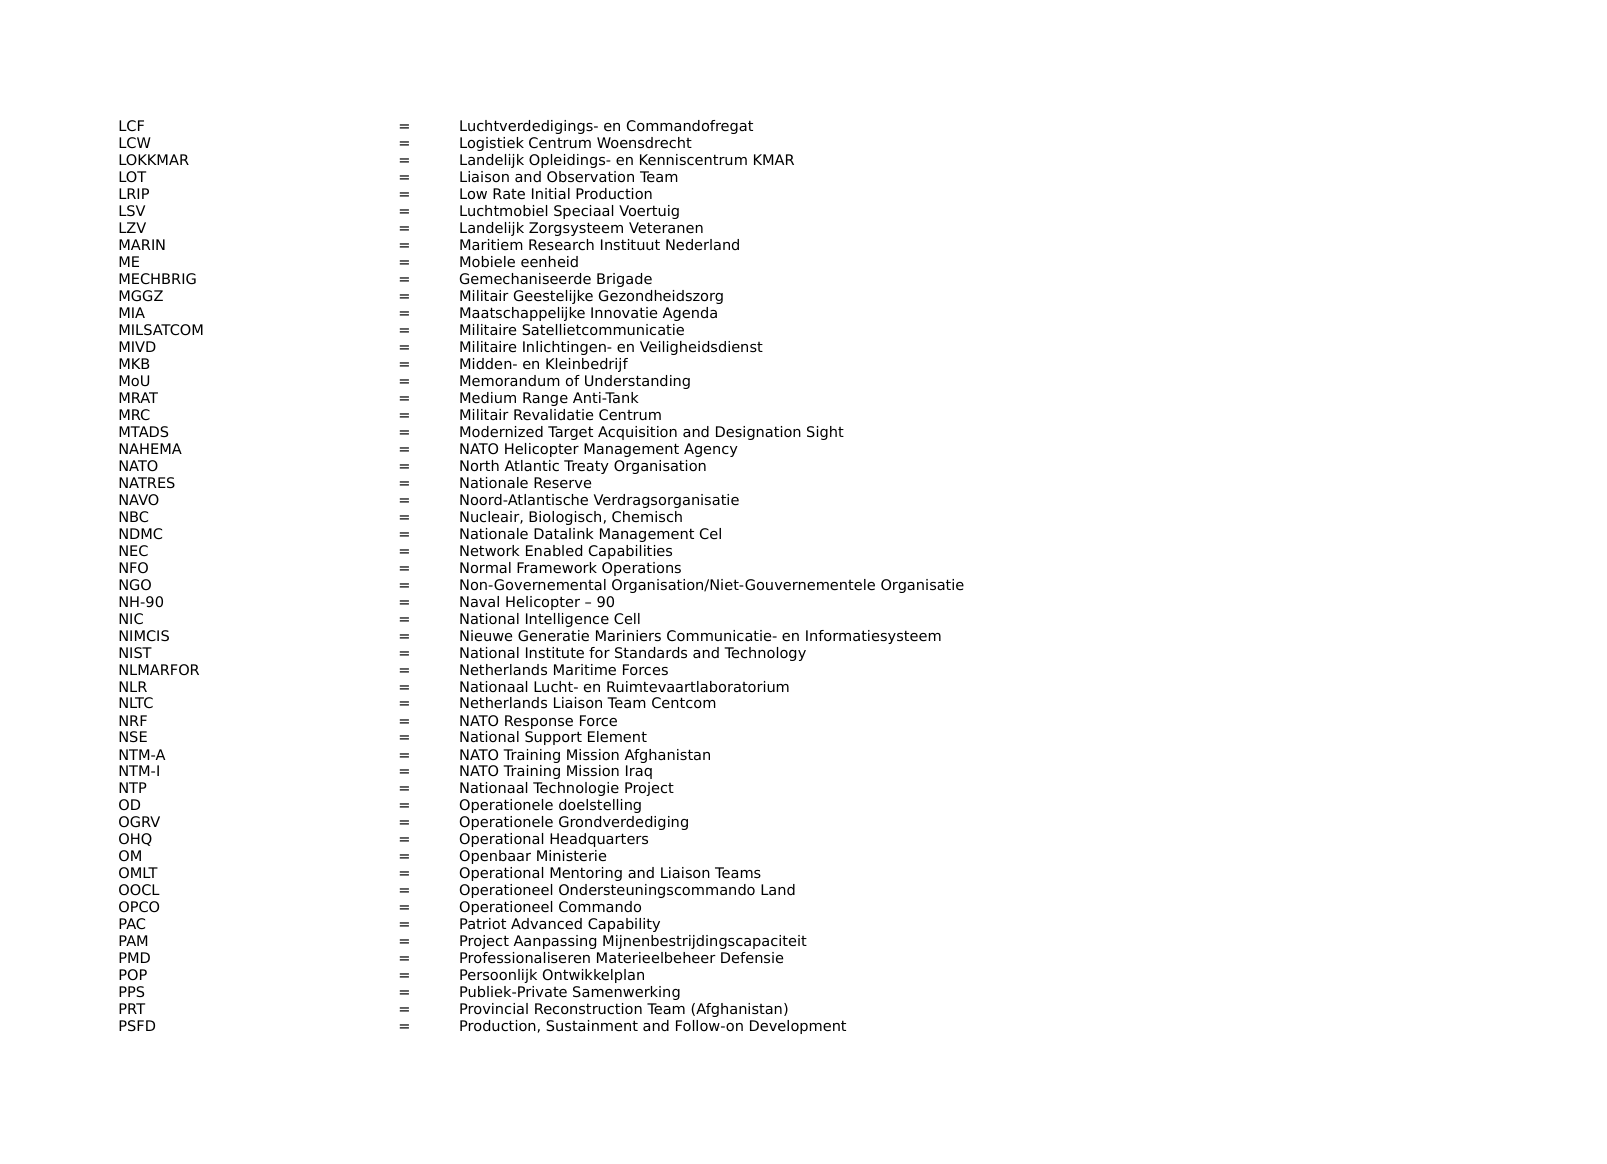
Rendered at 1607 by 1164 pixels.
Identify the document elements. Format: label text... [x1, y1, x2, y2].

table_cell Nationale Datalink Management Cel [453, 526, 1488, 543]
table_cell Naval Helicopter – 90 [453, 594, 1488, 611]
table_cell Netherlands Liaison Team Centcom [453, 695, 1488, 712]
table_cell = [392, 220, 453, 237]
table_cell LOT [118, 169, 392, 186]
table_cell Nationale Reserve [453, 475, 1488, 492]
table_cell Gemechaniseerde Brigade [453, 271, 1488, 288]
table_cell Maatschappelijke Innovatie Agenda [453, 305, 1488, 322]
table_cell Militaire Satellietcommunicatie [453, 322, 1488, 339]
table_cell = [392, 509, 453, 526]
table_cell MIVD [118, 339, 392, 356]
table_cell OOCL [118, 882, 392, 899]
table_cell = [392, 254, 453, 271]
table_cell = [392, 950, 453, 967]
table_cell Provincial Reconstruction Team (Afghanistan) [453, 1001, 1488, 1018]
table_cell OD [118, 797, 392, 814]
table_cell Non-Governemental Organisation/Niet-Gouvernementele Organisatie [453, 577, 1488, 593]
table_cell = [392, 305, 453, 322]
table_cell Persoonlijk Ontwikkelplan [453, 967, 1488, 984]
table_cell MKB [118, 356, 392, 373]
table_cell POP [118, 967, 392, 984]
table_cell LRIP [118, 186, 392, 203]
table_cell OHQ [118, 831, 392, 848]
table_cell = [392, 611, 453, 627]
table_cell = [392, 713, 453, 729]
table_cell NEC [118, 543, 392, 559]
table_cell Militair Revalidatie Centrum [453, 407, 1488, 424]
table_cell = [392, 797, 453, 814]
table_cell LZV [118, 220, 392, 237]
table_cell = [392, 679, 453, 695]
table_cell Operationeel Commando [453, 899, 1488, 916]
table_cell NIMCIS [118, 628, 392, 644]
table_cell = [392, 237, 453, 254]
table_cell MoU [118, 373, 392, 390]
table_cell = [392, 135, 453, 152]
table_cell MARIN [118, 237, 392, 254]
table_cell Midden- en Kleinbedrijf [453, 356, 1488, 373]
table_cell = [392, 746, 453, 763]
table_cell Normal Framework Operations [453, 560, 1488, 577]
table_cell OGRV [118, 814, 392, 831]
table_cell NIST [118, 645, 392, 661]
table_cell PRT [118, 1001, 392, 1018]
table_cell Landelijk Zorgsysteem Veteranen [453, 220, 1488, 237]
table_cell NATRES [118, 475, 392, 492]
table_cell = [392, 288, 453, 305]
table_cell = [392, 594, 453, 611]
table_cell = [392, 729, 453, 746]
table_cell Operationele Grondverdediging [453, 814, 1488, 831]
table_cell NTM-A [118, 746, 392, 763]
table_cell Operational Mentoring and Liaison Teams [453, 865, 1488, 882]
table_cell = [392, 356, 453, 373]
table_cell OPCO [118, 899, 392, 916]
table_cell National Institute for Standards and Technology [453, 645, 1488, 661]
table_cell LOKKMAR [118, 152, 392, 169]
table_cell Liaison and Observation Team [453, 169, 1488, 186]
table_cell Project Aanpassing Mijnenbestrijdingscapaciteit [453, 933, 1488, 950]
table_cell NATO Training Mission Afghanistan [453, 746, 1488, 763]
table_cell = [392, 1001, 453, 1018]
table_cell PMD [118, 950, 392, 967]
table_cell = [392, 848, 453, 865]
table_cell NDMC [118, 526, 392, 543]
table_cell Production, Sustainment and Follow-on Development [453, 1018, 1488, 1035]
table_cell NRF [118, 713, 392, 729]
table_cell MRAT [118, 390, 392, 407]
table_cell = [392, 984, 453, 1001]
table_cell = [392, 152, 453, 169]
table_cell NLTC [118, 695, 392, 712]
table_cell NTP [118, 780, 392, 797]
table_cell Operationeel Ondersteuningscommando Land [453, 882, 1488, 899]
table_cell Militair Geestelijke Gezondheidszorg [453, 288, 1488, 305]
table_cell NTM-I [118, 763, 392, 780]
table_cell Noord-Atlantische Verdragsorganisatie [453, 492, 1488, 509]
table_cell = [392, 661, 453, 678]
table_cell = [392, 577, 453, 593]
table_cell Maritiem Research Instituut Nederland [453, 237, 1488, 254]
table_cell MTADS [118, 424, 392, 441]
table_cell Nationaal Lucht- en Ruimtevaartlaboratorium [453, 679, 1488, 695]
table_cell = [392, 831, 453, 848]
table_cell NFO [118, 560, 392, 577]
table_cell OMLT [118, 865, 392, 882]
table_cell = [392, 780, 453, 797]
table_cell NAHEMA [118, 441, 392, 458]
table_cell LSV [118, 203, 392, 220]
table_cell PPS [118, 984, 392, 1001]
table_cell = [392, 645, 453, 661]
table_cell = [392, 271, 453, 288]
table_cell MECHBRIG [118, 271, 392, 288]
table_cell = [392, 458, 453, 475]
table_cell NSE [118, 729, 392, 746]
table_cell NBC [118, 509, 392, 526]
table_cell = [392, 543, 453, 559]
table_cell NATO [118, 458, 392, 475]
table_cell Netherlands Maritime Forces [453, 661, 1488, 678]
table_cell = [392, 407, 453, 424]
table_cell = [392, 169, 453, 186]
table_cell = [392, 441, 453, 458]
table_cell NATO Helicopter Management Agency [453, 441, 1488, 458]
table_cell Mobiele eenheid [453, 254, 1488, 271]
table_cell = [392, 322, 453, 339]
table_cell LCF [118, 118, 392, 135]
table_cell = [392, 390, 453, 407]
table_cell = [392, 882, 453, 899]
table_cell = [392, 916, 453, 933]
table_cell PAM [118, 933, 392, 950]
table_cell North Atlantic Treaty Organisation [453, 458, 1488, 475]
table_cell NIC [118, 611, 392, 627]
table_cell Luchtmobiel Speciaal Voertuig [453, 203, 1488, 220]
table_cell = [392, 526, 453, 543]
table_cell ME [118, 254, 392, 271]
table_cell Logistiek Centrum Woensdrecht [453, 135, 1488, 152]
table_cell = [392, 560, 453, 577]
table_cell Network Enabled Capabilities [453, 543, 1488, 559]
table_cell Low Rate Initial Production [453, 186, 1488, 203]
table_cell = [392, 1018, 453, 1035]
table_cell Operational Headquarters [453, 831, 1488, 848]
table_cell LCW [118, 135, 392, 152]
table_cell NATO Training Mission Iraq [453, 763, 1488, 780]
table_cell PSFD [118, 1018, 392, 1035]
table_cell = [392, 899, 453, 916]
table_cell = [392, 373, 453, 390]
table_cell = [392, 492, 453, 509]
table_cell = [392, 814, 453, 831]
table_cell NGO [118, 577, 392, 593]
table_cell = [392, 186, 453, 203]
table_cell NH-90 [118, 594, 392, 611]
table_cell PAC [118, 916, 392, 933]
table_cell NAVO [118, 492, 392, 509]
table_cell Landelijk Opleidings- en Kenniscentrum KMAR [453, 152, 1488, 169]
table_cell Nucleair, Biologisch, Chemisch [453, 509, 1488, 526]
table_cell NLMARFOR [118, 661, 392, 678]
table_cell = [392, 763, 453, 780]
table_cell Medium Range Anti-Tank [453, 390, 1488, 407]
table_cell Nationaal Technologie Project [453, 780, 1488, 797]
table_cell = [392, 118, 453, 135]
table_cell = [392, 865, 453, 882]
table_cell MILSATCOM [118, 322, 392, 339]
table_cell = [392, 933, 453, 950]
table_cell NLR [118, 679, 392, 695]
table_cell MRC [118, 407, 392, 424]
table_cell = [392, 695, 453, 712]
table_cell Memorandum of Understanding [453, 373, 1488, 390]
table_cell Nieuwe Generatie Mariniers Communicatie- en Informatiesysteem [453, 628, 1488, 644]
table_cell Openbaar Ministerie [453, 848, 1488, 865]
table_cell Operationele doelstelling [453, 797, 1488, 814]
table_cell Luchtverdedigings- en Commandofregat [453, 118, 1488, 135]
table_cell Militaire Inlichtingen- en Veiligheidsdienst [453, 339, 1488, 356]
table_cell Patriot Advanced Capability [453, 916, 1488, 933]
table_cell = [392, 424, 453, 441]
table_cell Modernized Target Acquisition and Designation Sight [453, 424, 1488, 441]
table_cell MIA [118, 305, 392, 322]
table_cell National Intelligence Cell [453, 611, 1488, 627]
table_cell OM [118, 848, 392, 865]
table_cell Publiek-Private Samenwerking [453, 984, 1488, 1001]
table_cell National Support Element [453, 729, 1488, 746]
table_cell NATO Response Force [453, 713, 1488, 729]
table_cell MGGZ [118, 288, 392, 305]
table_cell Professionaliseren Materieelbeheer Defensie [453, 950, 1488, 967]
table_cell = [392, 203, 453, 220]
table_cell = [392, 475, 453, 492]
table_cell = [392, 967, 453, 984]
table_cell = [392, 339, 453, 356]
table_cell = [392, 628, 453, 644]
